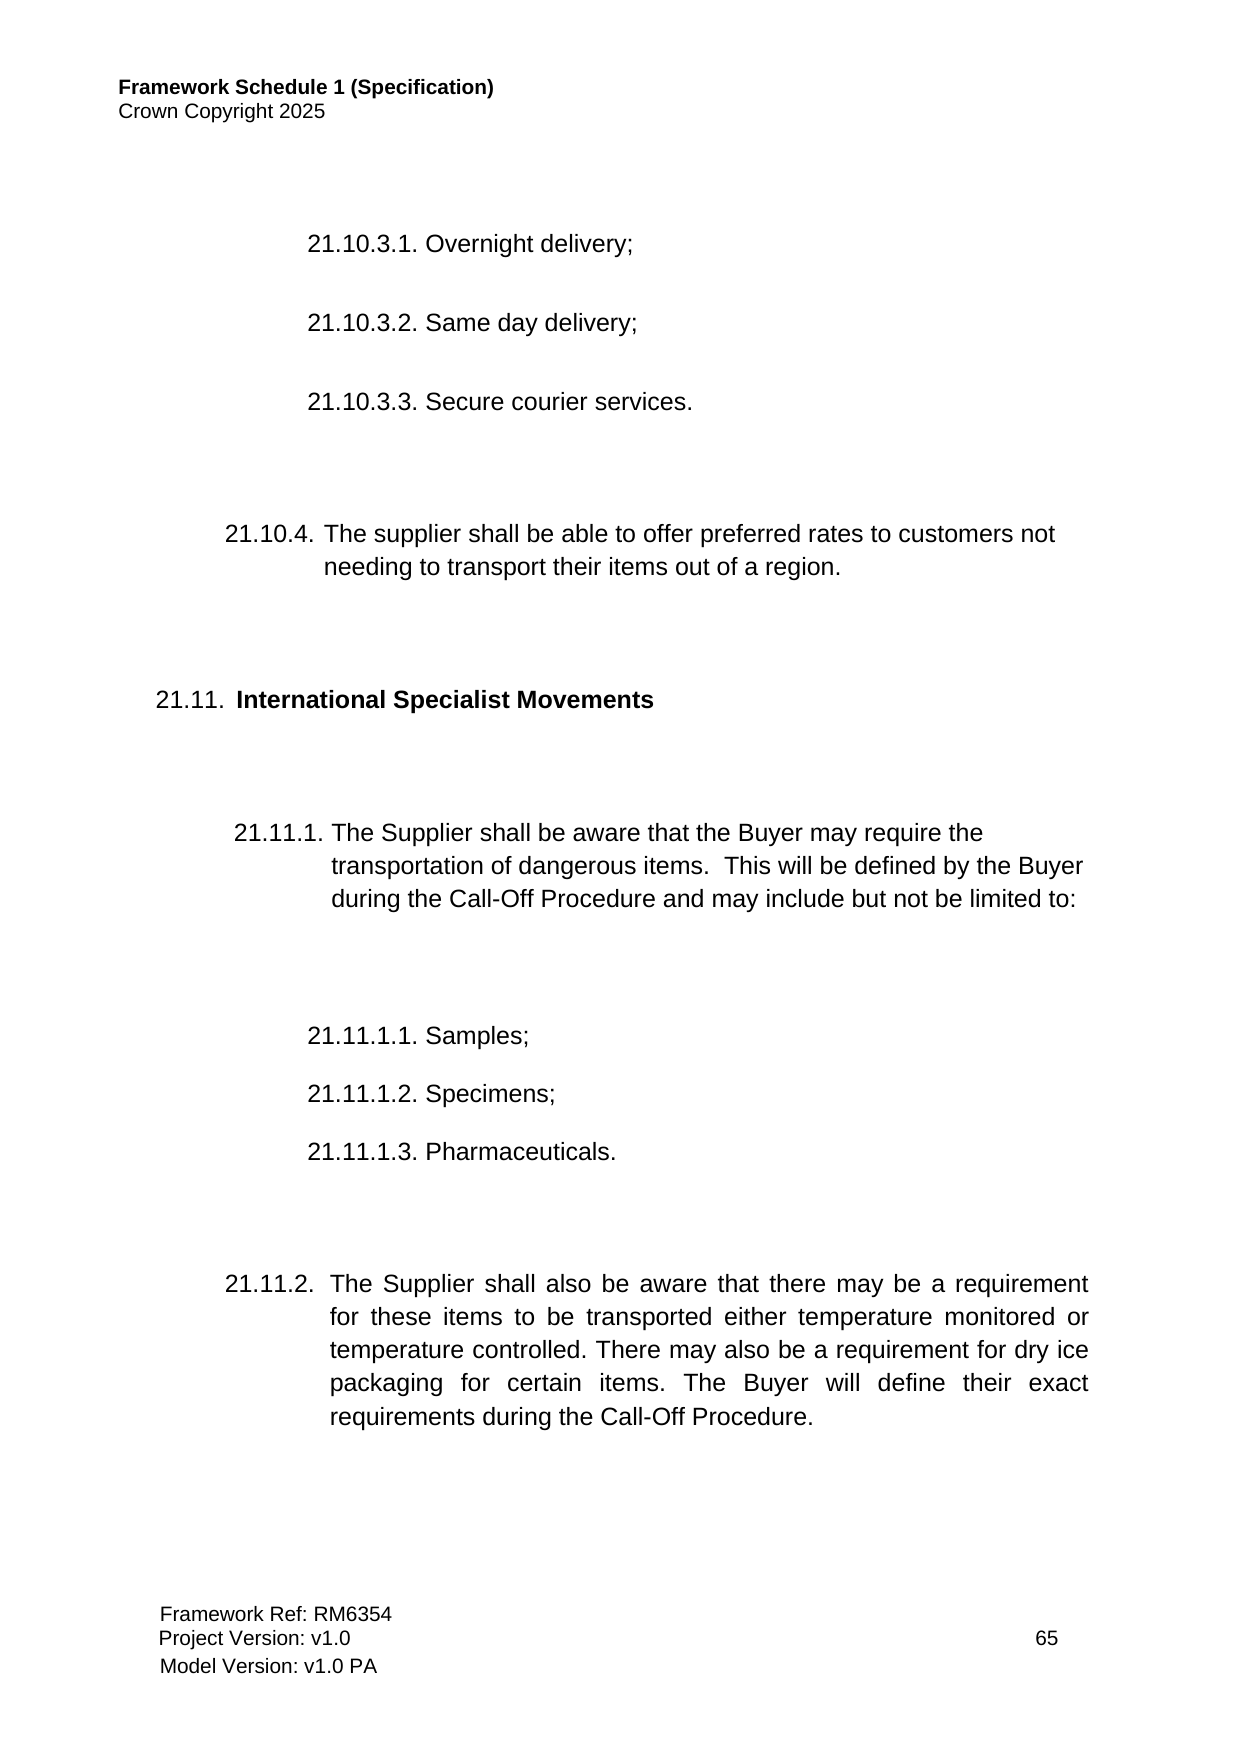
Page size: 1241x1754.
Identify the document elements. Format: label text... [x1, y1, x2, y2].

list The supplier shall be able to offer preferred rates to customers not needing to transport their items out of a region. [224, 519, 1090, 581]
list Secure courier services. [307, 387, 1090, 415]
list International Specialist Movements [155, 685, 1090, 714]
list The Supplier shall also be aware that there may be a requirement for these items to be transported either temperature monitored or temperature controlled. There may also be a requirement for dry ice packaging for certain items. The Buyer will define their exact requirements during the Call-Off Procedure. [224, 1269, 1090, 1430]
list Samples; [307, 1021, 1090, 1049]
list Overnight delivery; [307, 229, 1090, 258]
list The Supplier shall be aware that the Buyer may require the transportation of dangerous items. This will be defined by the Buyer during the Call-Off Procedure and may include but not be limited to: [234, 818, 1090, 912]
list Specimens; [307, 1079, 1090, 1107]
list Same day delivery; [307, 308, 1090, 336]
list Pharmaceuticals. [307, 1137, 1090, 1165]
